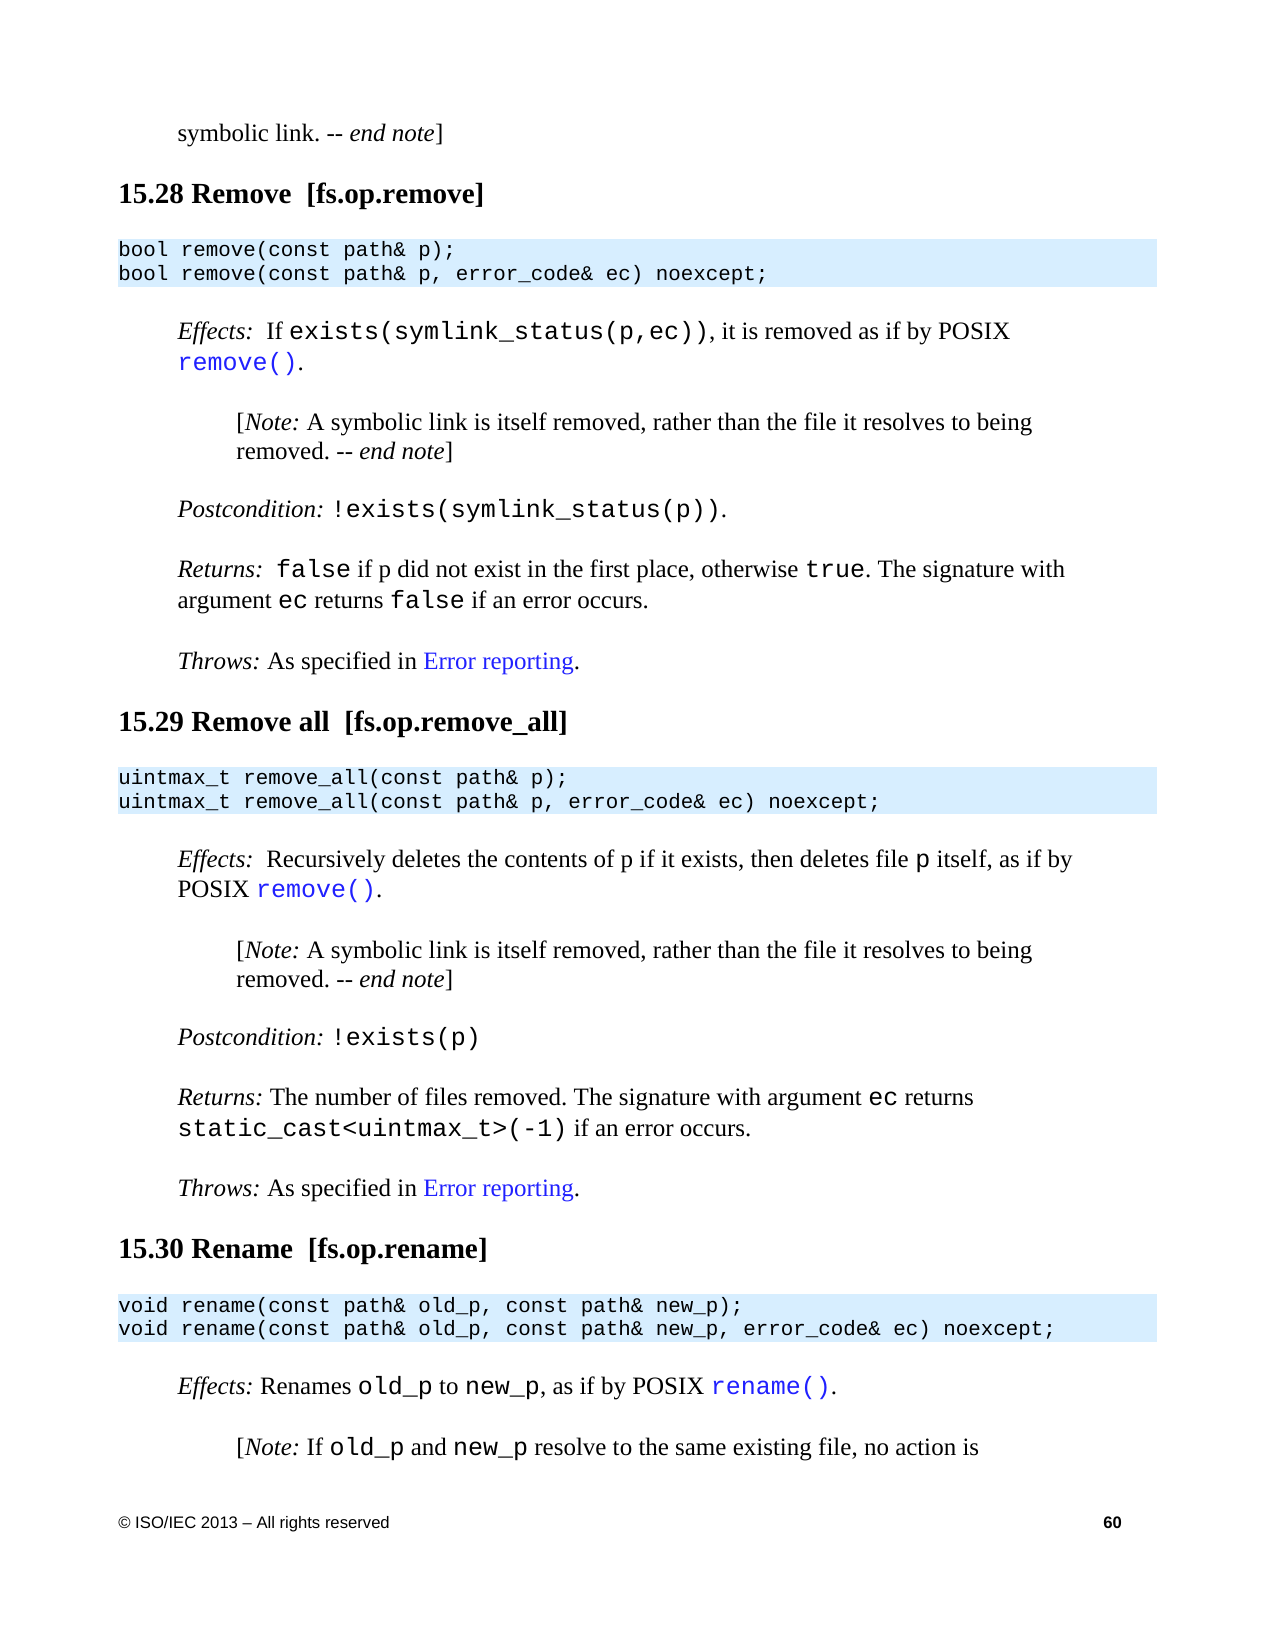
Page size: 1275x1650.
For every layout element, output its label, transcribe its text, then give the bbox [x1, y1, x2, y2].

subtitle 15.29 Remove all [fs.op.remove_all] [118, 704, 1157, 737]
text [Note: If old_p and new_p resolve to the same existing file, no action is [236, 1432, 1039, 1462]
text Postcondition: !exists(p) [177, 1022, 1098, 1053]
subtitle 15.30 Rename [fs.op.rename] [118, 1232, 1157, 1265]
subtitle 15.28 Remove [fs.op.remove] [118, 176, 1157, 210]
text bool remove(const path& p, error_code& ec) noexcept; [118, 263, 1157, 287]
text Effects: Recursively deletes the contents of p if it exists, then deletes file p itself, as if by POSIX remove(). [177, 844, 1098, 905]
text Throws: As specified in Error reporting. [177, 1173, 1098, 1202]
text bool remove(const path& p); [118, 239, 1157, 263]
text Returns: The number of files removed. The signature with argument ec returns static_cast<uintmax_t>(-1) if an error occurs. [177, 1082, 1098, 1144]
text Postcondition: !exists(symlink_status(p)). [177, 494, 1098, 525]
text Throws: As specified in Error reporting. [177, 646, 1098, 674]
text [Note: A symbolic link is itself removed, rather than the file it resolves to being removed. -- end note] [236, 407, 1039, 465]
text void rename(const path& old_p, const path& new_p); [118, 1294, 1157, 1318]
text Effects: If exists(symlink_status(p,ec)), it is removed as if by POSIX remove(). [177, 316, 1098, 378]
text uintmax_t remove_all(const path& p); [118, 767, 1157, 791]
text Effects: Renames old_p to new_p, as if by POSIX rename(). [177, 1371, 1098, 1402]
text uintmax_t remove_all(const path& p, error_code& ec) noexcept; [118, 791, 1157, 814]
text [Note: A symbolic link is itself removed, rather than the file it resolves to being removed. -- end note] [236, 935, 1039, 992]
text Returns: false if p did not exist in the first place, otherwise true. The signature with argument ec returns false if an error occurs. [177, 554, 1098, 616]
text symbolic link. -- end note] [177, 118, 1098, 147]
text void rename(const path& old_p, const path& new_p, error_code& ec) noexcept; [118, 1318, 1157, 1342]
